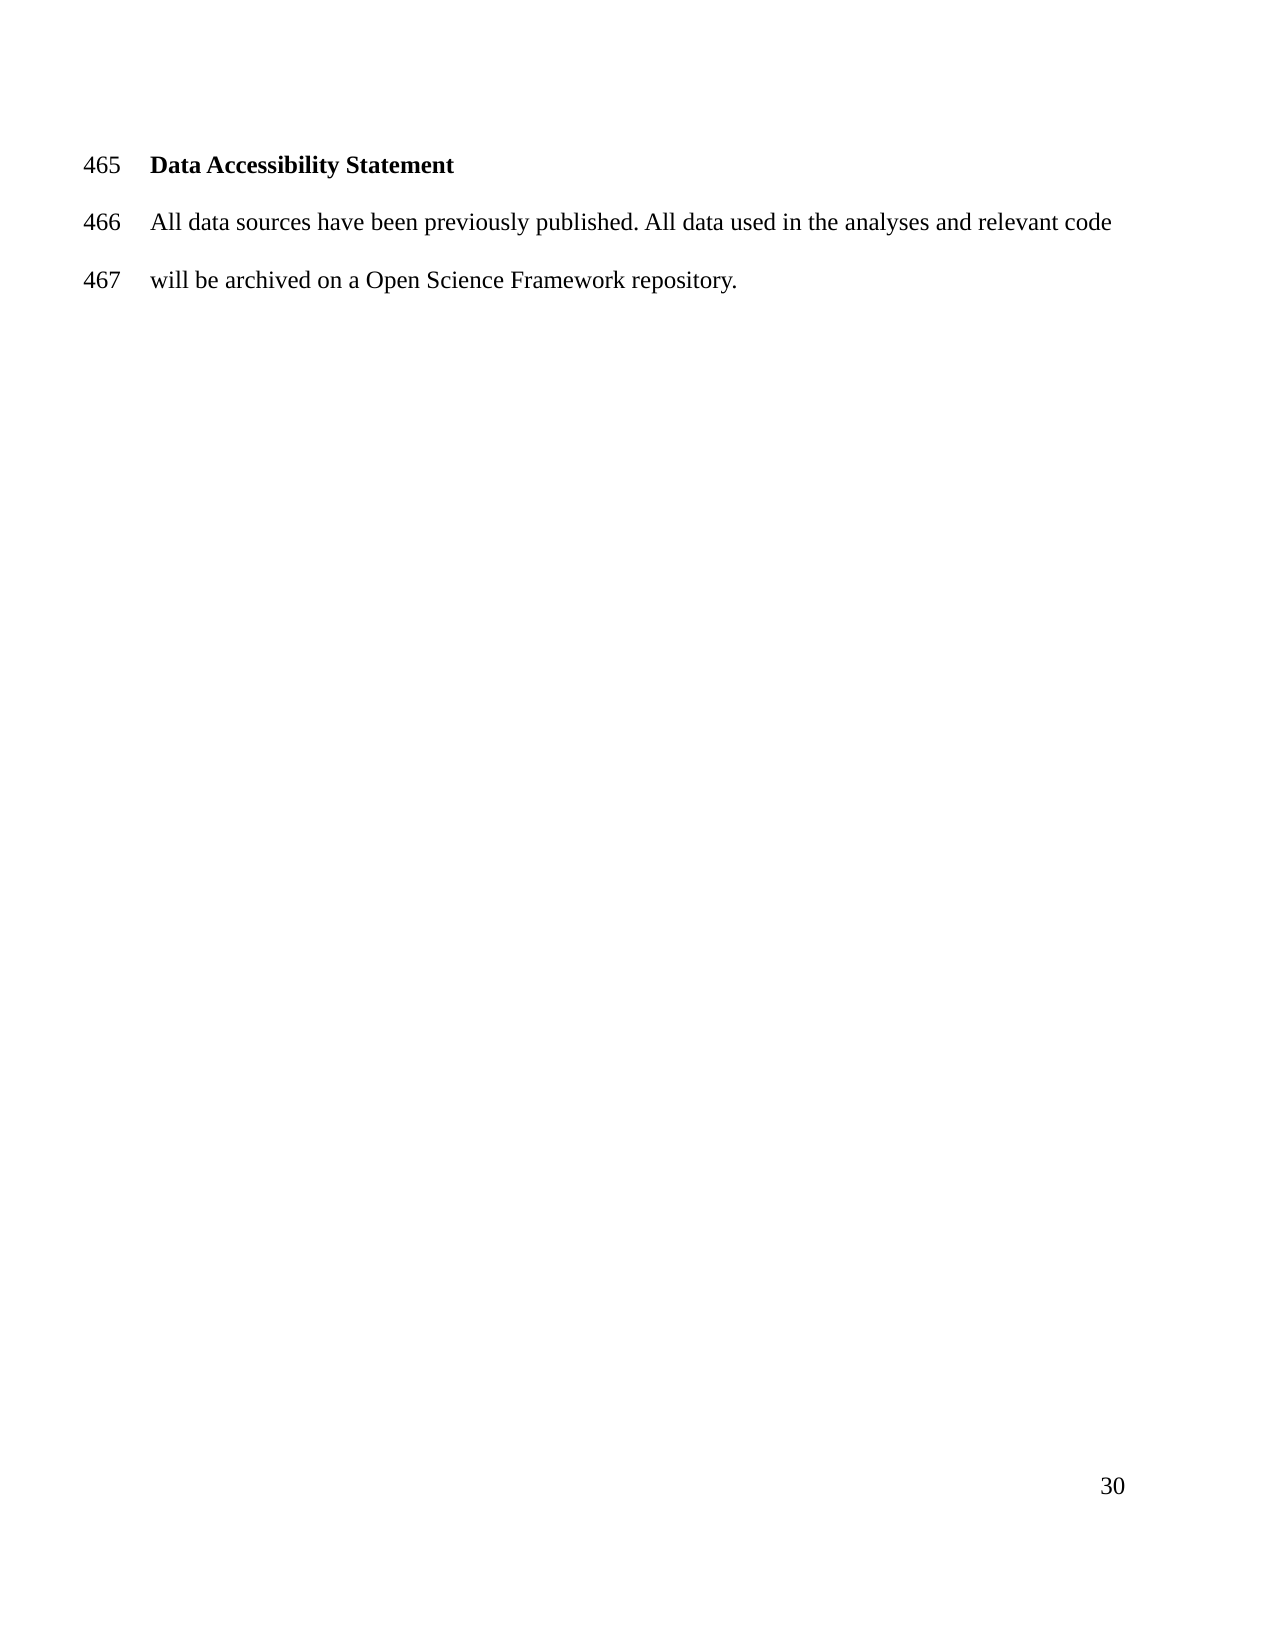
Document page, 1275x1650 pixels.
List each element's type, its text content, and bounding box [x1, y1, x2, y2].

text All data sources have been previously published. All data used in the analyses and relevant code will be archived on a Open Science Framework repository. [150, 207, 1125, 294]
text Data Accessibility Statement [150, 150, 1125, 179]
